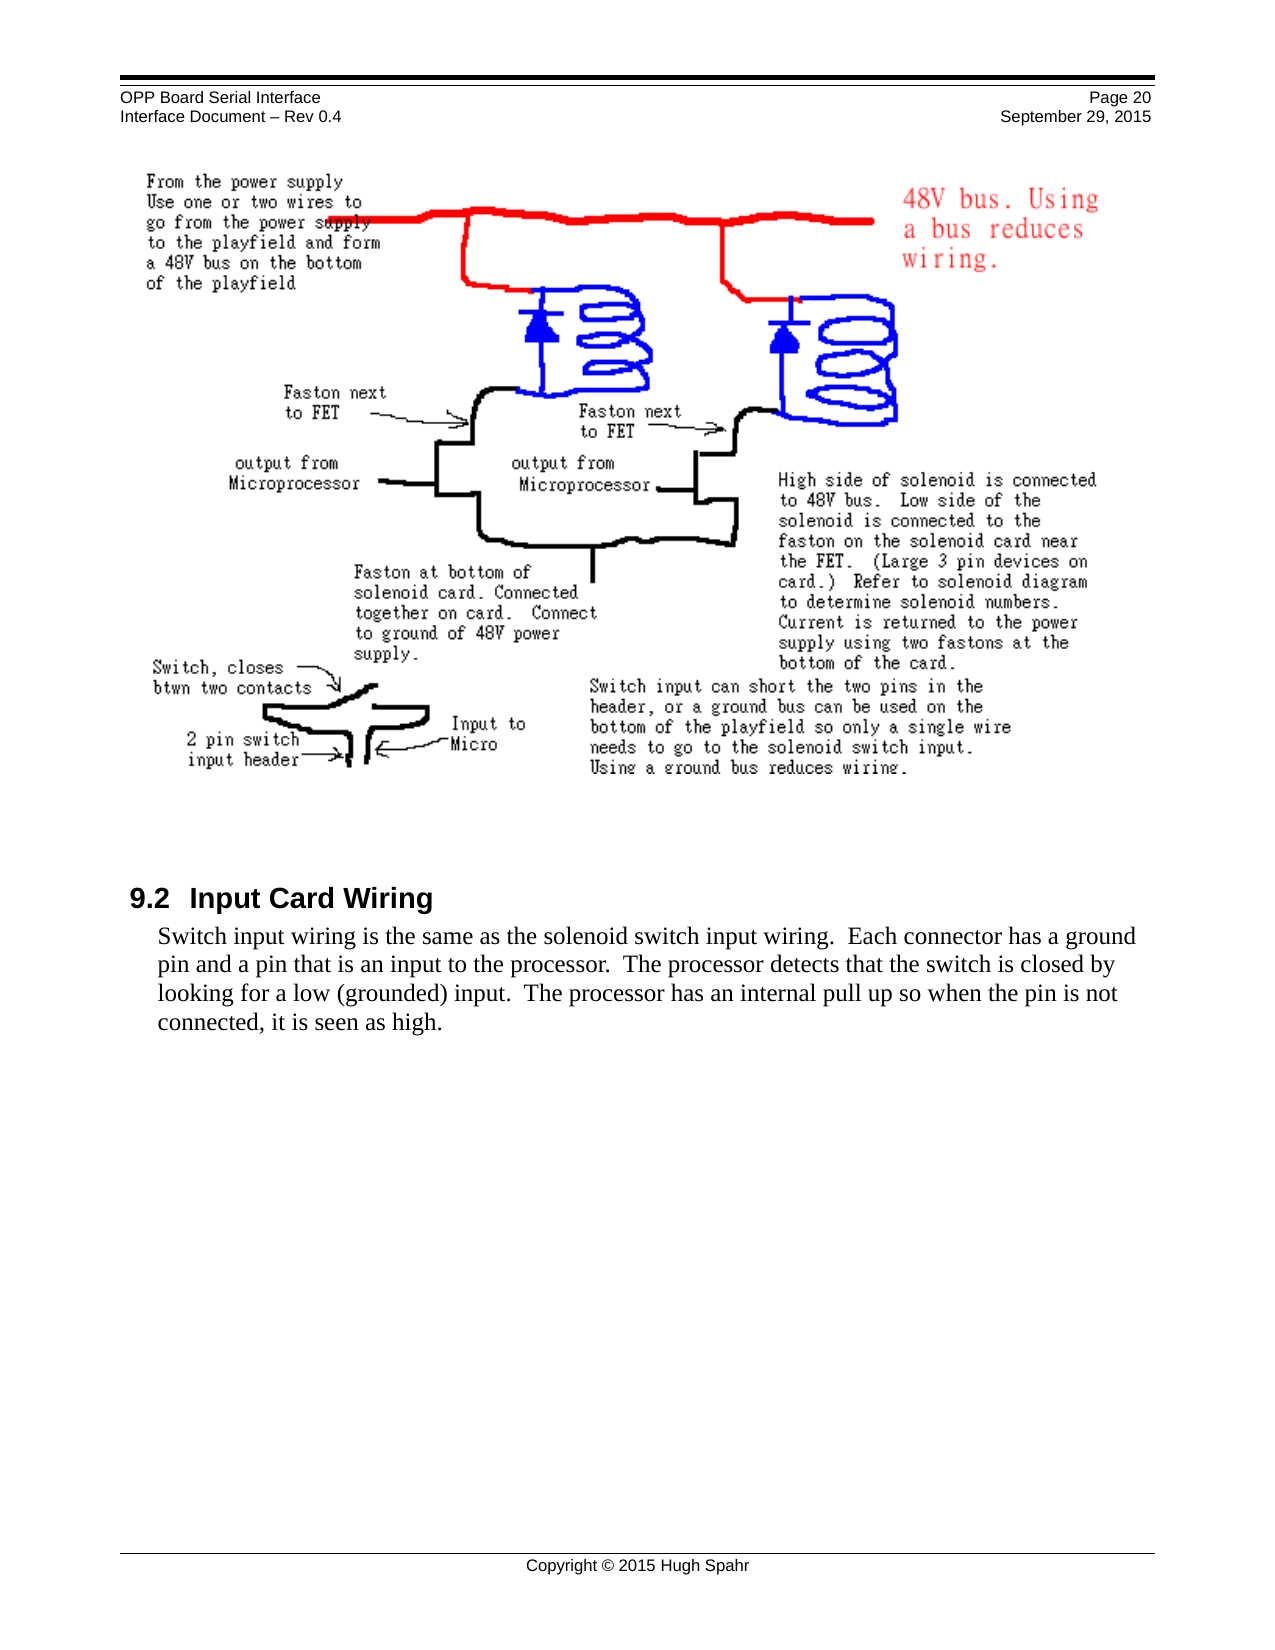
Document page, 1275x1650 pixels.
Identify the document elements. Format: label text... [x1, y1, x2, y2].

picture [138, 150, 1137, 774]
subtitle Input Card Wiring [129, 881, 1155, 914]
text Switch input wiring is the same as the solenoid switch input wiring. Each connector has a ground pin and a pin that is an input to the processor. The processor detects that the switch is closed by looking for a low (grounded) input. The processor has an internal pull up so when the pin is not connected, it is seen as high. [157, 921, 1155, 1036]
